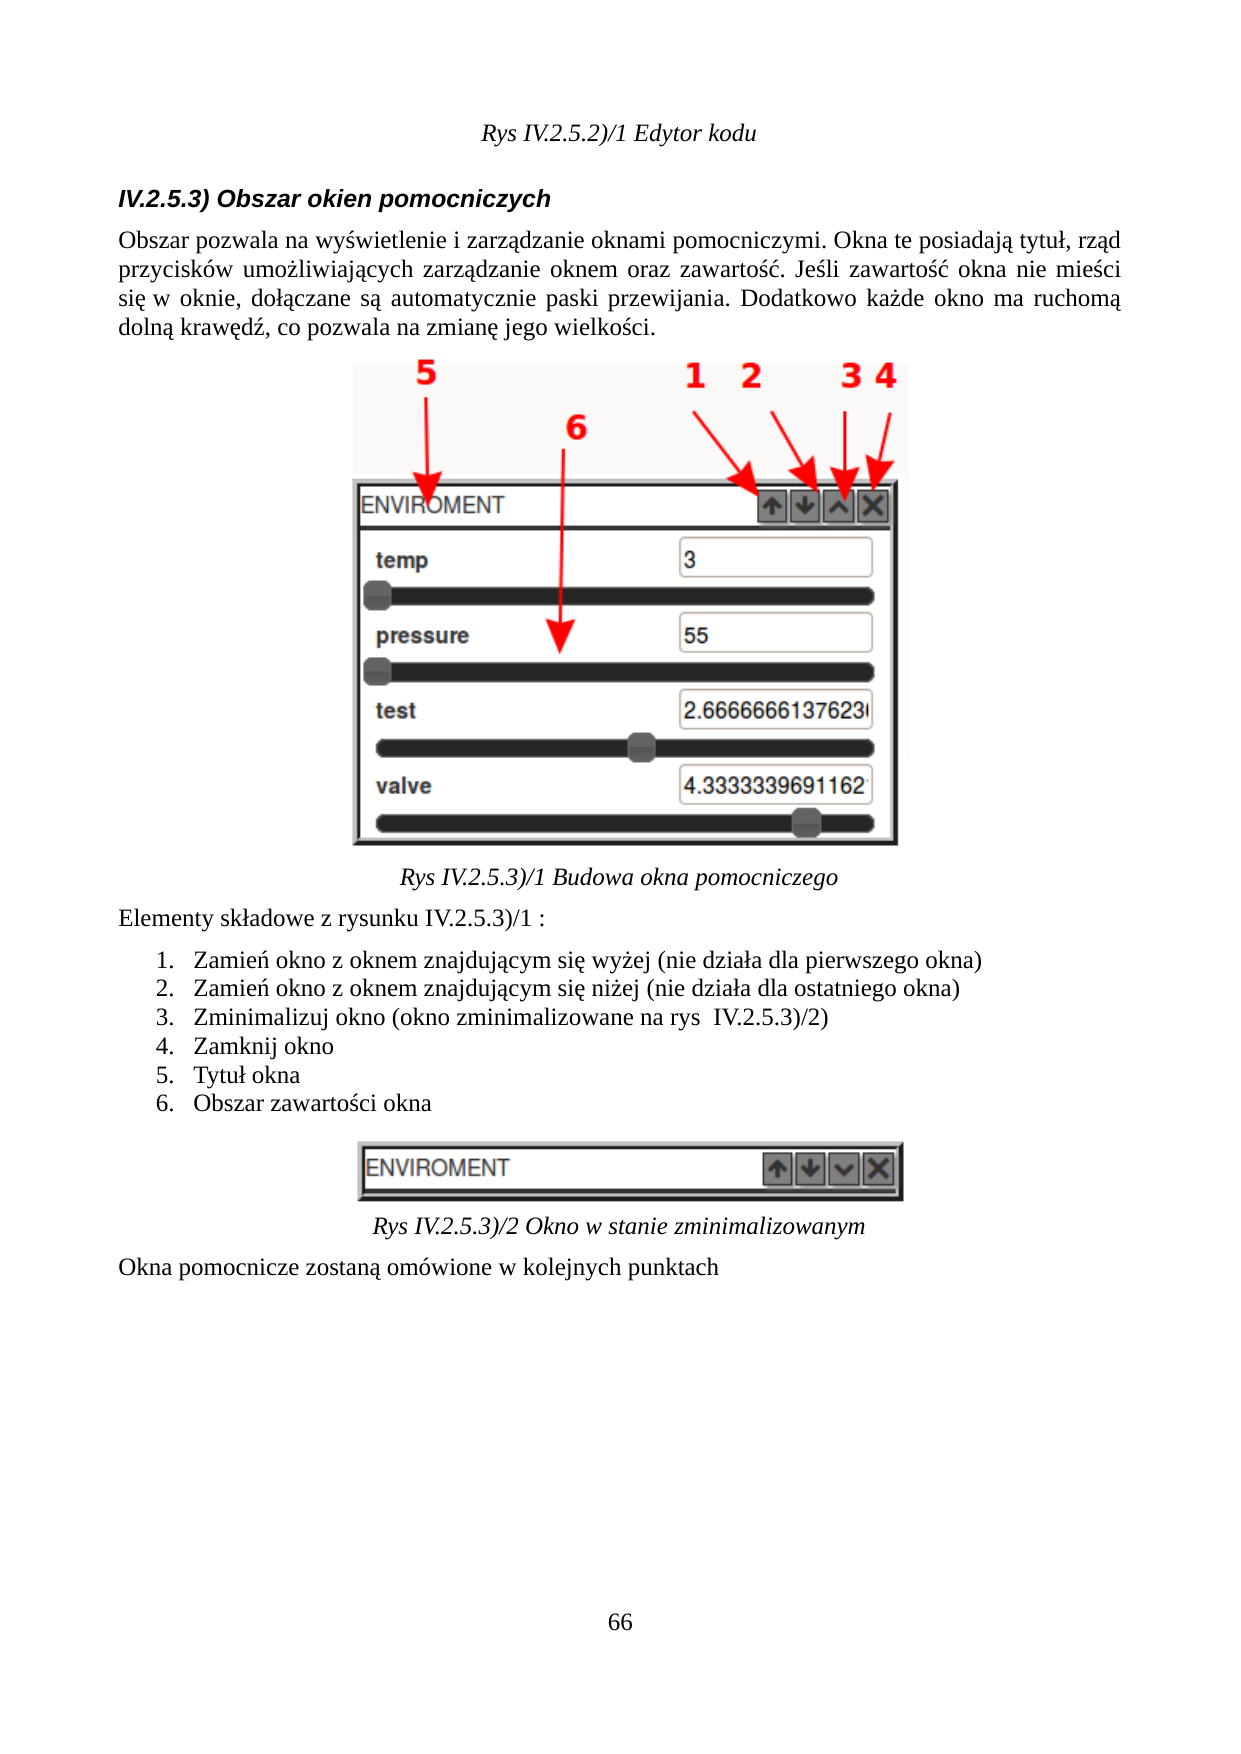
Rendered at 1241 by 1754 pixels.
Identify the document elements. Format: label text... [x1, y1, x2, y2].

list Obszar zawartości okna [156, 1088, 1122, 1117]
text Rys IV.2.5.2)/1 Edytor kodu [118, 118, 1122, 147]
text Elementy składowe z rysunku IV.2.5.3)/1 : [118, 903, 1122, 932]
text Obszar pozwala na wyświetlenie i zarządzanie oknami pomocniczymi. Okna te posiadają tytuł, rząd przycisków umożliwiających zarządzanie oknem oraz zawartość. Jeśli zawartość okna nie mieści się w oknie, dołączane są automatycznie paski przewijania. Dodatkowo każde okno ma ruchomą dolną krawędź, co pozwala na zmianę jego wielkości. [118, 225, 1122, 340]
list Zamień okno z oknem znajdującym się wyżej (nie działa dla pierwszego okna) [156, 945, 1122, 973]
text Okna pomocnicze zostaną omówione w kolejnych punktach [118, 1252, 1122, 1281]
picture [323, 352, 917, 863]
text Rys IV.2.5.3)/2 Okno w stanie zminimalizowanym [118, 1211, 1122, 1240]
list Zamień okno z oknem znajdującym się niżej (nie działa dla ostatniego okna) [156, 973, 1122, 1002]
list Zamknij okno [156, 1031, 1122, 1060]
list Tytuł okna [156, 1060, 1122, 1088]
text Rys IV.2.5.3)/1 Budowa okna pomocniczego [118, 863, 1122, 891]
picture [331, 1129, 910, 1211]
subtitle Obszar okien pomocniczych [118, 184, 1122, 213]
list Zminimalizuj okno (okno zminimalizowane na rys IV.2.5.3)/2) [156, 1002, 1122, 1031]
